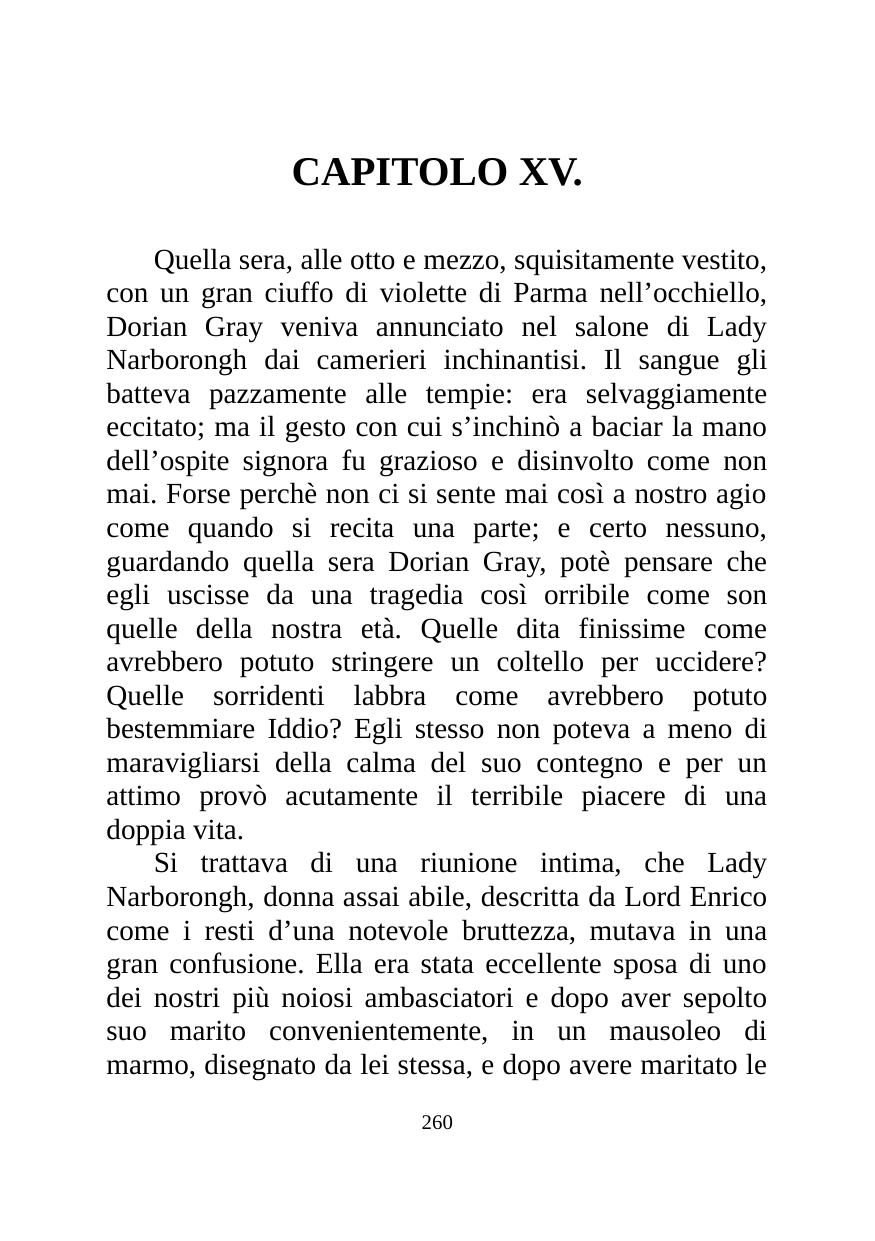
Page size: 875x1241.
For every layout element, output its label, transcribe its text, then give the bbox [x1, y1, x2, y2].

text Quella sera, alle otto e mezzo, squisitamente vestito, con un gran ciuffo di violette di Parma nell’occhiello, Dorian Gray veniva annunciato nel salone di Lady Narborongh dai camerieri inchinantisi. Il sangue gli batteva pazzamente alle tempie: era selvaggiamente eccitato; ma il gesto con cui s’inchinò a baciar la mano dell’ospite signora fu grazioso e disinvolto come non mai. Forse perchè non ci si sente mai così a nostro agio come quando si recita una parte; e certo nessuno, guardando quella sera Dorian Gray, potè pensare che egli uscisse da una tragedia così orribile come son quelle della nostra età. Quelle dita finissime come avrebbero potuto stringere un coltello per uccidere? Quelle sorridenti labbra come avrebbero potuto bestemmiare Iddio? Egli stesso non poteva a meno di maravigliarsi della calma del suo contegno e per un attimo provò acutamente il terribile piacere di una doppia vita. [106, 242, 768, 846]
text Si trattava di una riunione intima, che Lady Narborongh, donna assai abile, descritta da Lord Enrico come i resti d’una notevole bruttezza, mutava in una gran confusione. Ella era stata eccellente sposa di uno dei nostri più noiosi ambasciatori e dopo aver sepolto suo marito convenientemente, in un mausoleo di marmo, disegnato da lei stessa, e dopo avere maritato le [106, 846, 768, 1080]
subtitle CAPITOLO XV. [106, 148, 768, 194]
